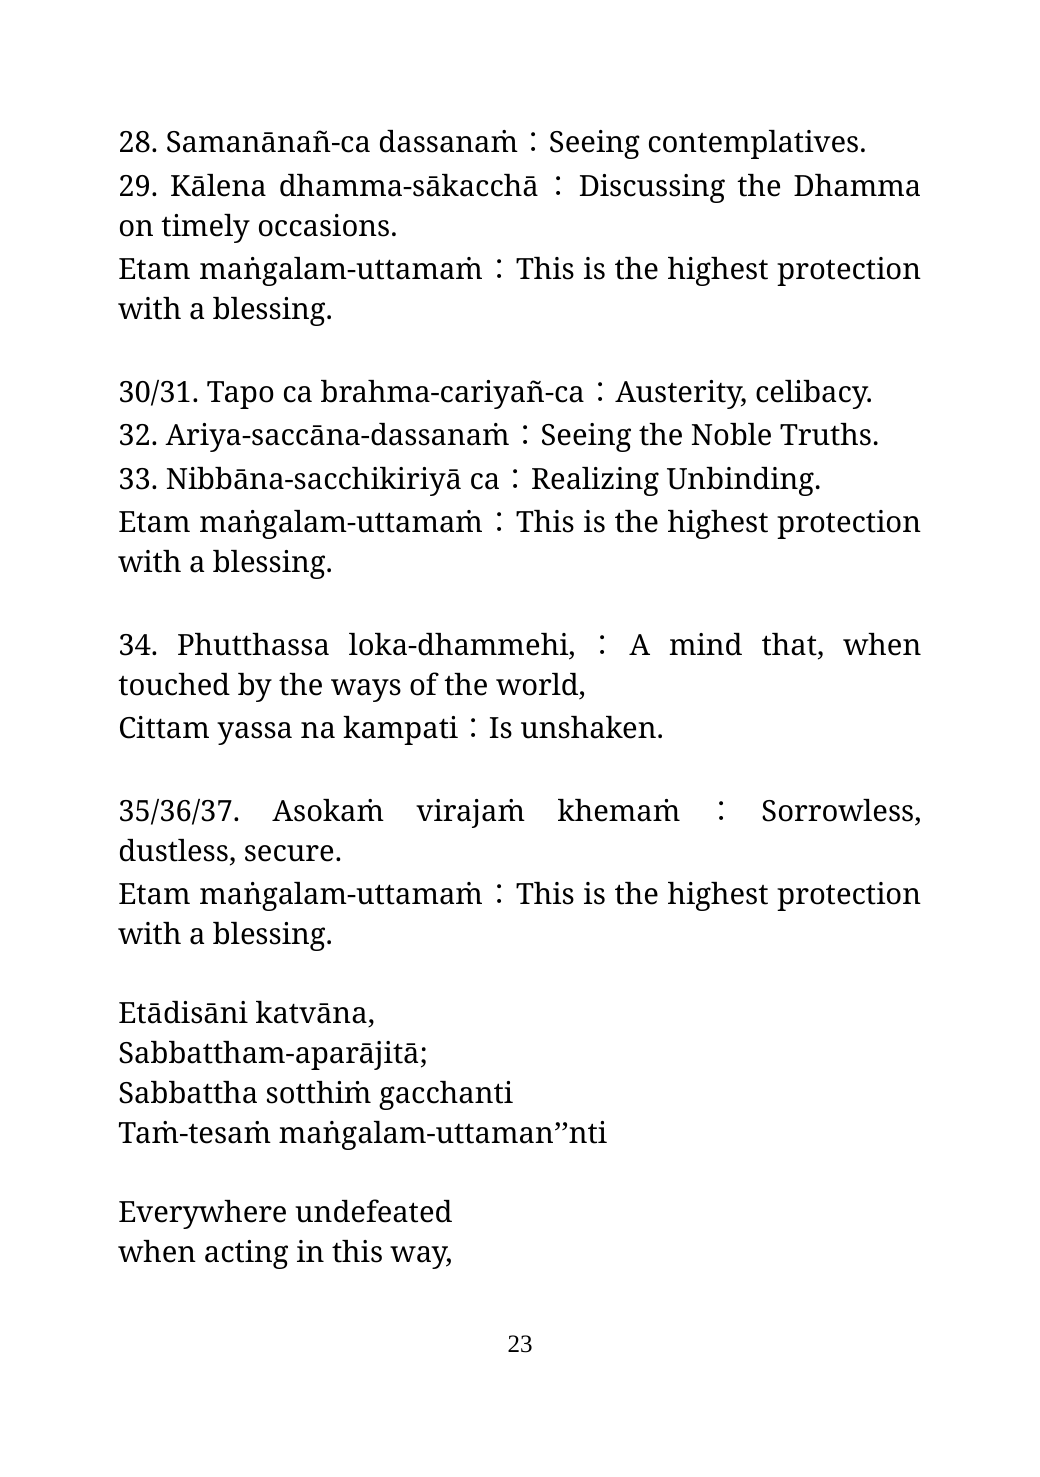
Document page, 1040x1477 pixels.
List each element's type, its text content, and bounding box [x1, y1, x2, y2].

text 35/36/37. Asokaṁ virajaṁ khemaṁ：Sorrowless, dustless, secure. Etam maṅgalam-uttamaṁ：This is the highest protection with a blessing. Etādisāni katvāna, Sabbattham-aparājitā; Sabbattha sotthiṁ gacchanti Taṁ-tesaṁ maṅgalam-uttaman’’nti Everywhere undefeated when acting in this way, [118, 747, 922, 1271]
text 28. Samanānañ-ca dassanaṁ：Seeing contemplatives. 29. Kālena dhamma-sākacchā：Discussing the Dhamma on timely occasions. Etam maṅgalam-uttamaṁ：This is the highest protection with a blessing. 30/31. Tapo ca brahma-cariyañ-ca：Austerity, celibacy. 32. Ariya-saccāna-dassanaṁ：Seeing the Noble Truths. 33. Nibbāna-sacchikiriyā ca：Realizing Unbinding. Etam maṅgalam-uttamaṁ：This is the highest protection with a blessing. 34. Phutthassa loka-dhammehi,：A mind that, when touched by the ways of the world, Cittam yassa na kampati：Is unshaken. [118, 118, 922, 747]
